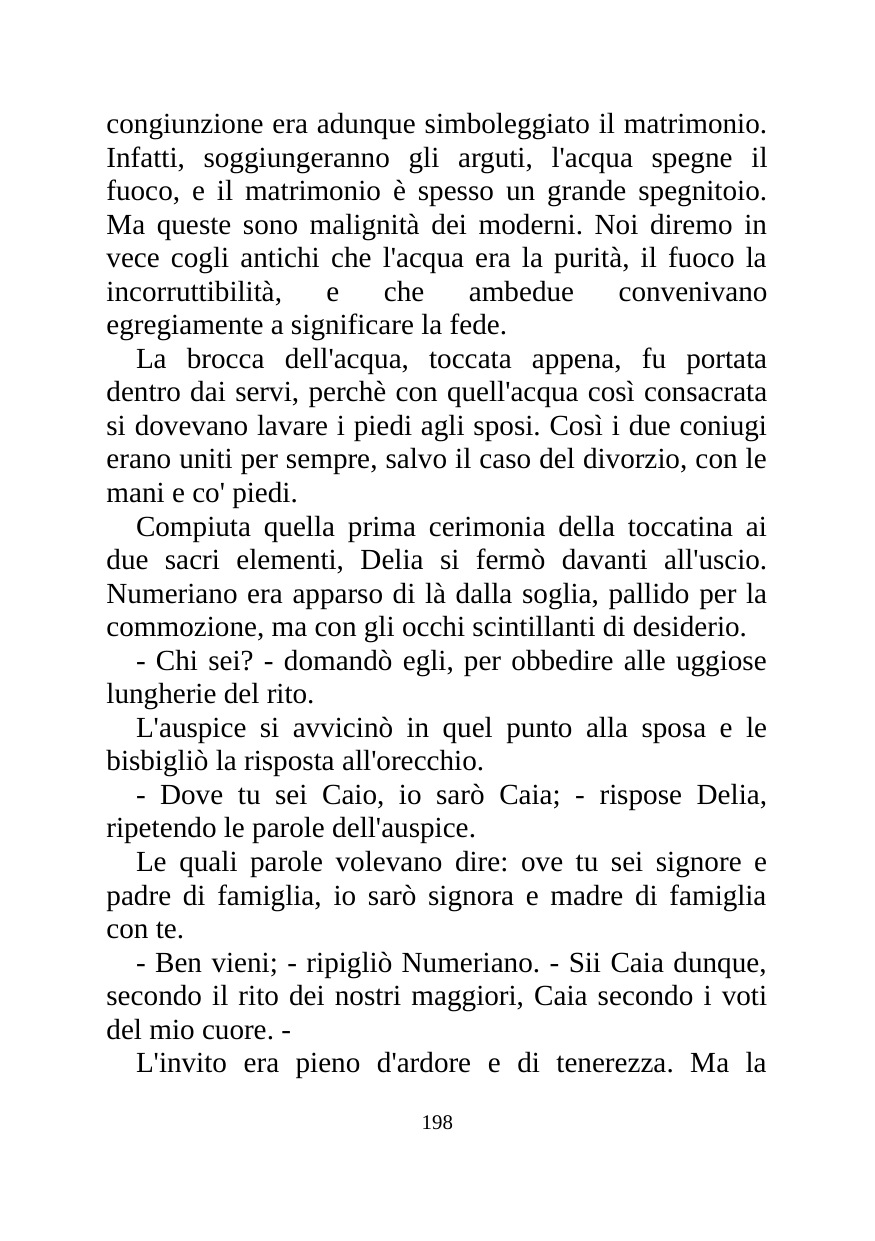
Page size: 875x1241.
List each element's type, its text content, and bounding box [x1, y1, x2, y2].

text L'invito era pieno d'ardore e di tenerezza. Ma la [106, 1045, 768, 1079]
text La brocca dell'acqua, toccata appena, fu portata dentro dai servi, perchè con quell'acqua così consacrata si dovevano lavare i piedi agli sposi. Così i due coniugi erano uniti per sempre, salvo il caso del divorzio, con le mani e co' piedi. [106, 341, 768, 509]
text Le quali parole volevano dire: ove tu sei signore e padre di famiglia, io sarò signora e madre di famiglia con te. [106, 844, 768, 945]
text Compiuta quella prima cerimonia della toccatina ai due sacri elementi, Delia si fermò davanti all'uscio. Numeriano era apparso di là dalla soglia, pallido per la commozione, ma con gli occhi scintillanti di desiderio. [106, 509, 768, 643]
text - Dove tu sei Caio, io sarò Caia; - rispose Delia, ripetendo le parole dell'auspice. [106, 777, 768, 844]
text - Chi sei? - domandò egli, per obbedire alle uggiose lungherie del rito. [106, 643, 768, 710]
text L'auspice si avvicinò in quel punto alla sposa e le bisbigliò la risposta all'orecchio. [106, 710, 768, 777]
text congiunzione era adunque simboleggiato il matrimonio. Infatti, soggiungeranno gli arguti, l'acqua spegne il fuoco, e il matrimonio è spesso un grande spegnitoio. Ma queste sono malignità dei moderni. Noi diremo in vece cogli antichi che l'acqua era la purità, il fuoco la incorruttibilità, e che ambedue convenivano egregiamente a significare la fede. [106, 106, 768, 341]
text - Ben vieni; - ripigliò Numeriano. - Sii Caia dunque, secondo il rito dei nostri maggiori, Caia secondo i voti del mio cuore. - [106, 945, 768, 1045]
